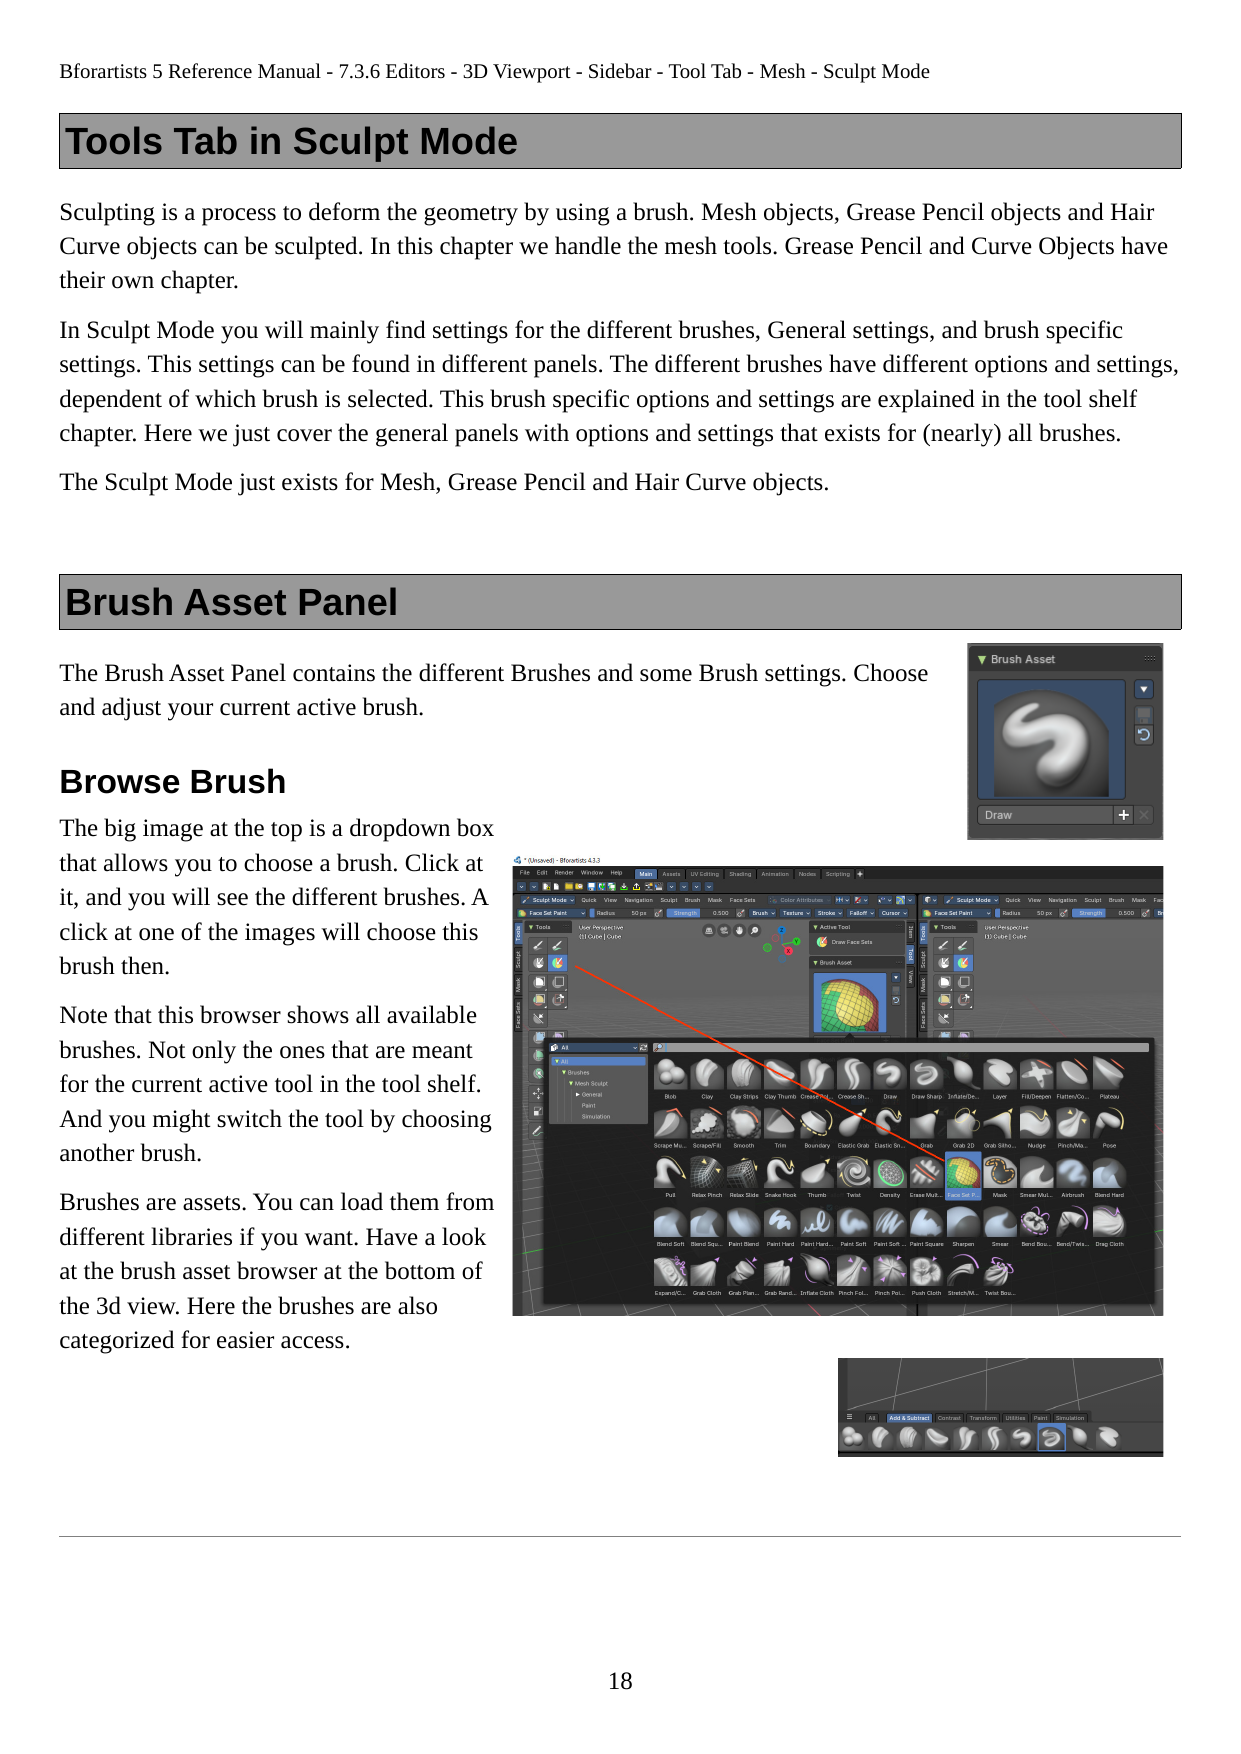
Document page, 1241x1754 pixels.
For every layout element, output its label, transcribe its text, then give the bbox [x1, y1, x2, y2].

text The big image at the top is a dropdown box that allows you to choose a brush. Click at it, and you will see the different brushes. A click at one of the images will choose this brush then. [59, 813, 1181, 980]
text Note that this browser shows all available brushes. Not only the ones that are meant for the current active tool in the tool shelf. And you might switch the tool by choosing another brush. [59, 1000, 512, 1167]
table_header Brush Asset Panel [60, 575, 1181, 629]
text The Sculpt Mode just exists for Mesh, Grease Pencil and Hair Curve objects. [59, 467, 1181, 496]
subtitle Browse Brush [59, 762, 967, 801]
text Sculpting is a process to deform the geometry by using a brush. Mesh objects, Grease Pencil objects and Hair Curve objects can be sculpted. In this chapter we handle the mesh tools. Grease Pencil and Curve Objects have their own chapter. [59, 197, 1181, 294]
text In Sculpt Mode you will mainly find settings for the different brushes, General settings, and brush specific settings. This settings can be found in different panels. The different brushes have different options and settings, dependent of which brush is selected. This brush specific options and settings are explained in the tool shelf chapter. Here we just cover the general panels with options and settings that exists for (nearly) all brushes. [59, 315, 1181, 447]
picture [967, 643, 1164, 840]
text Brushes are assets. You can load them from different libraries if you want. Have a look at the brush asset browser at the bottom of the 3d view. Here the brushes are also categorized for easier access. [59, 1187, 1181, 1354]
table_header Tools Tab in Sculpt Mode [60, 114, 1181, 168]
subtitle [1164, 762, 1181, 801]
text The Brush Asset Panel contains the different Brushes and some Brush settings. Choose and adjust your current active brush. [59, 658, 967, 721]
picture [838, 1358, 1164, 1457]
picture [512, 855, 1164, 1316]
